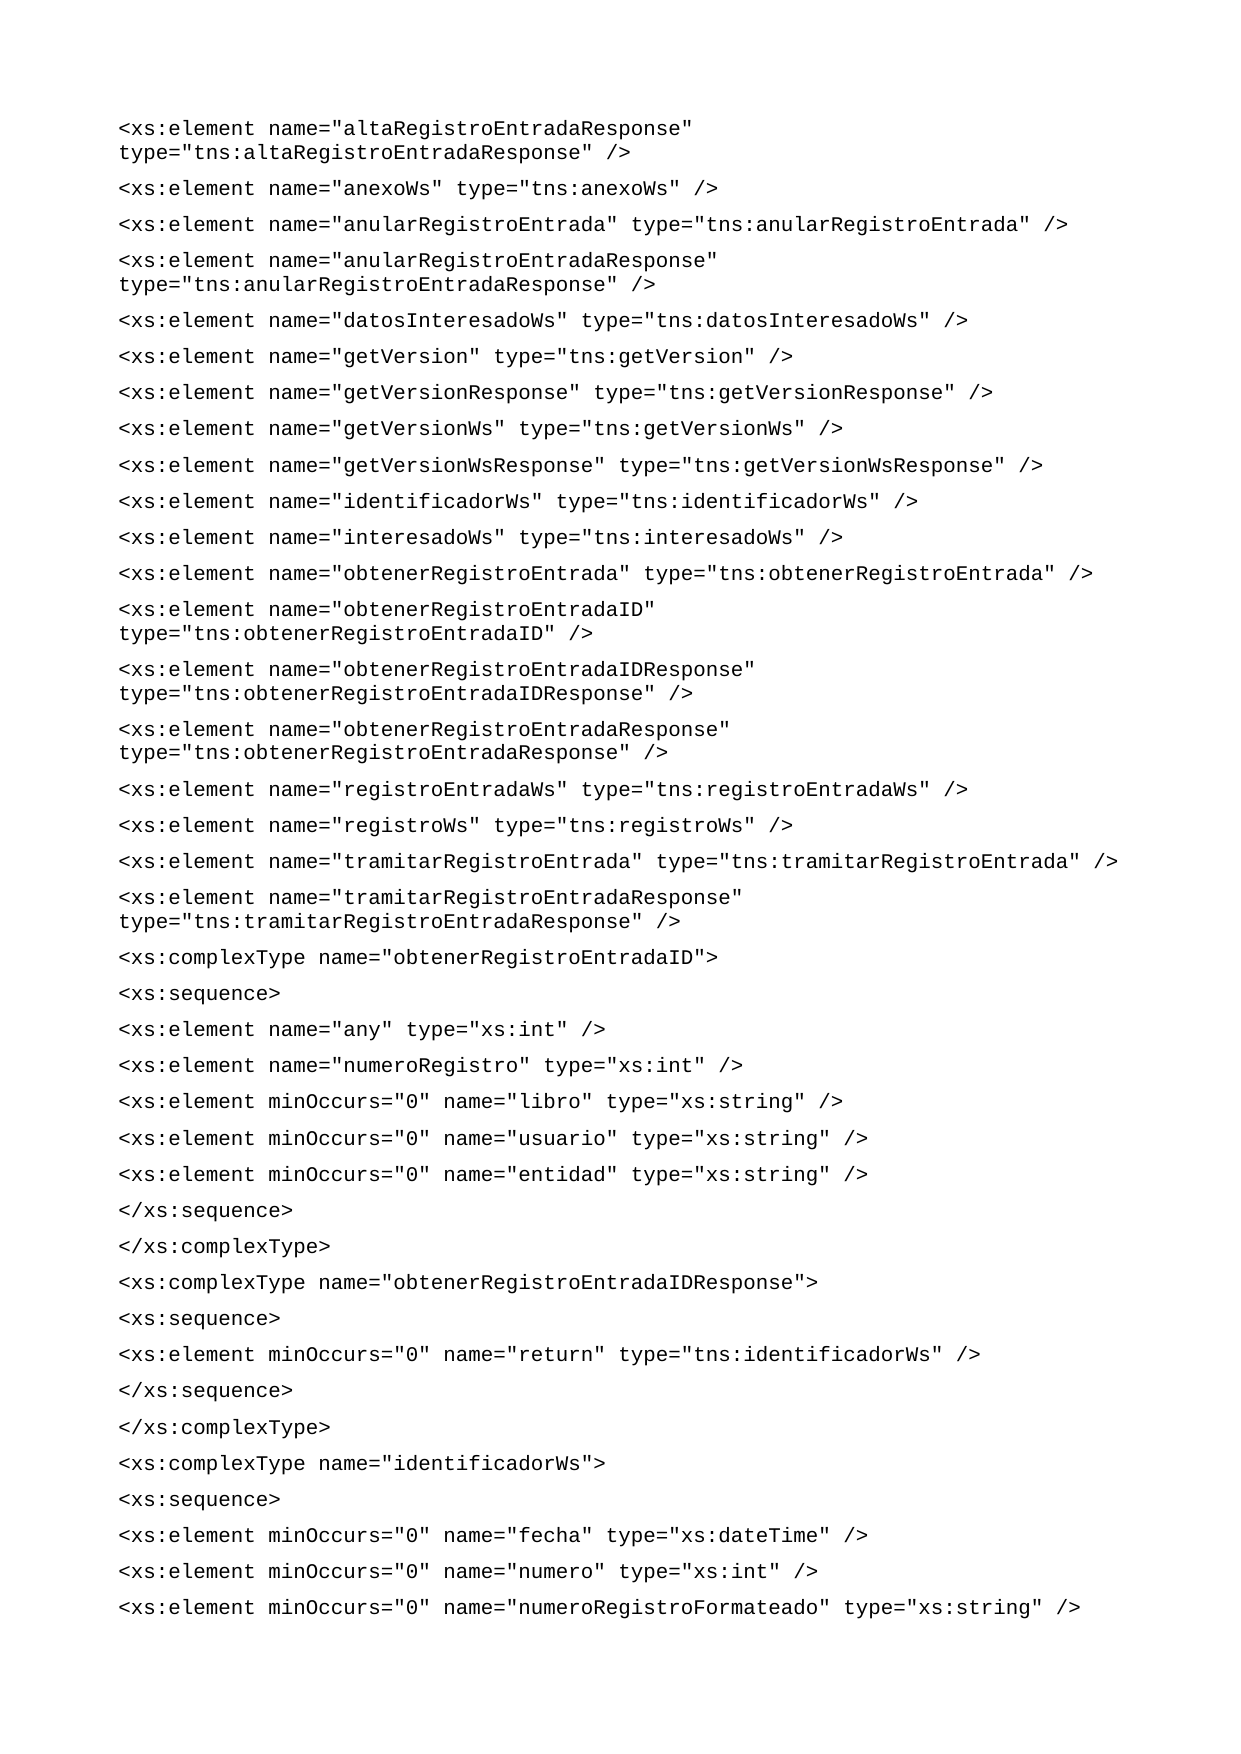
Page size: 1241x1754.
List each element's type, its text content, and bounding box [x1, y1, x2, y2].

text <xs:element name="registroEntradaWs" type="tns:registroEntradaWs" /> [118, 778, 1122, 802]
text <xs:element name="obtenerRegistroEntrada" type="tns:obtenerRegistroEntrada" /> [118, 563, 1122, 587]
text <xs:element minOccurs="0" name="return" type="tns:identificadorWs" /> [118, 1344, 1122, 1368]
text </xs:complexType> [118, 1236, 1122, 1259]
text <xs:element name="any" type="xs:int" /> [118, 1019, 1122, 1043]
text </xs:complexType> [118, 1417, 1122, 1440]
text <xs:element name="datosInteresadoWs" type="tns:datosInteresadoWs" /> [118, 310, 1122, 334]
text <xs:element minOccurs="0" name="fecha" type="xs:dateTime" /> [118, 1525, 1122, 1549]
text <xs:element minOccurs="0" name="usuario" type="xs:string" /> [118, 1127, 1122, 1151]
text <xs:element name="interesadoWs" type="tns:interesadoWs" /> [118, 527, 1122, 551]
text <xs:sequence> [118, 1308, 1122, 1332]
text <xs:complexType name="obtenerRegistroEntradaID"> [118, 947, 1122, 970]
text <xs:element name="anexoWs" type="tns:anexoWs" /> [118, 178, 1122, 202]
text <xs:element minOccurs="0" name="numeroRegistroFormateado" type="xs:string" /> [118, 1597, 1122, 1621]
text </xs:sequence> [118, 1200, 1122, 1223]
text </xs:sequence> [118, 1381, 1122, 1404]
text <xs:element name="getVersionResponse" type="tns:getVersionResponse" /> [118, 382, 1122, 406]
text <xs:complexType name="obtenerRegistroEntradaIDResponse"> [118, 1272, 1122, 1296]
text <xs:element name="getVersion" type="tns:getVersion" /> [118, 346, 1122, 370]
text <xs:element name="anularRegistroEntrada" type="tns:anularRegistroEntrada" /> [118, 214, 1122, 238]
text <xs:element name="identificadorWs" type="tns:identificadorWs" /> [118, 491, 1122, 514]
text <xs:element name="obtenerRegistroEntradaResponse" type="tns:obtenerRegistroEntradaResponse" /> [118, 719, 1122, 766]
text <xs:element name="obtenerRegistroEntradaIDResponse" type="tns:obtenerRegistroEntradaIDResponse" /> [118, 659, 1122, 706]
text <xs:sequence> [118, 1489, 1122, 1513]
text <xs:element name="registroWs" type="tns:registroWs" /> [118, 815, 1122, 838]
text <xs:element name="getVersionWsResponse" type="tns:getVersionWsResponse" /> [118, 454, 1122, 478]
text <xs:element minOccurs="0" name="entidad" type="xs:string" /> [118, 1164, 1122, 1187]
text <xs:complexType name="identificadorWs"> [118, 1453, 1122, 1476]
text <xs:element minOccurs="0" name="libro" type="xs:string" /> [118, 1091, 1122, 1115]
text <xs:element name="anularRegistroEntradaResponse" type="tns:anularRegistroEntradaResponse" /> [118, 250, 1122, 297]
text <xs:element name="numeroRegistro" type="xs:int" /> [118, 1055, 1122, 1079]
text <xs:element name="obtenerRegistroEntradaID" type="tns:obtenerRegistroEntradaID" /> [118, 599, 1122, 646]
text <xs:element name="tramitarRegistroEntradaResponse" type="tns:tramitarRegistroEntradaResponse" /> [118, 887, 1122, 934]
text <xs:sequence> [118, 983, 1122, 1007]
text <xs:element name="altaRegistroEntradaResponse" type="tns:altaRegistroEntradaResponse" /> [118, 118, 1122, 165]
text <xs:element name="getVersionWs" type="tns:getVersionWs" /> [118, 418, 1122, 442]
text <xs:element minOccurs="0" name="numero" type="xs:int" /> [118, 1561, 1122, 1585]
text <xs:element name="tramitarRegistroEntrada" type="tns:tramitarRegistroEntrada" /> [118, 851, 1122, 874]
